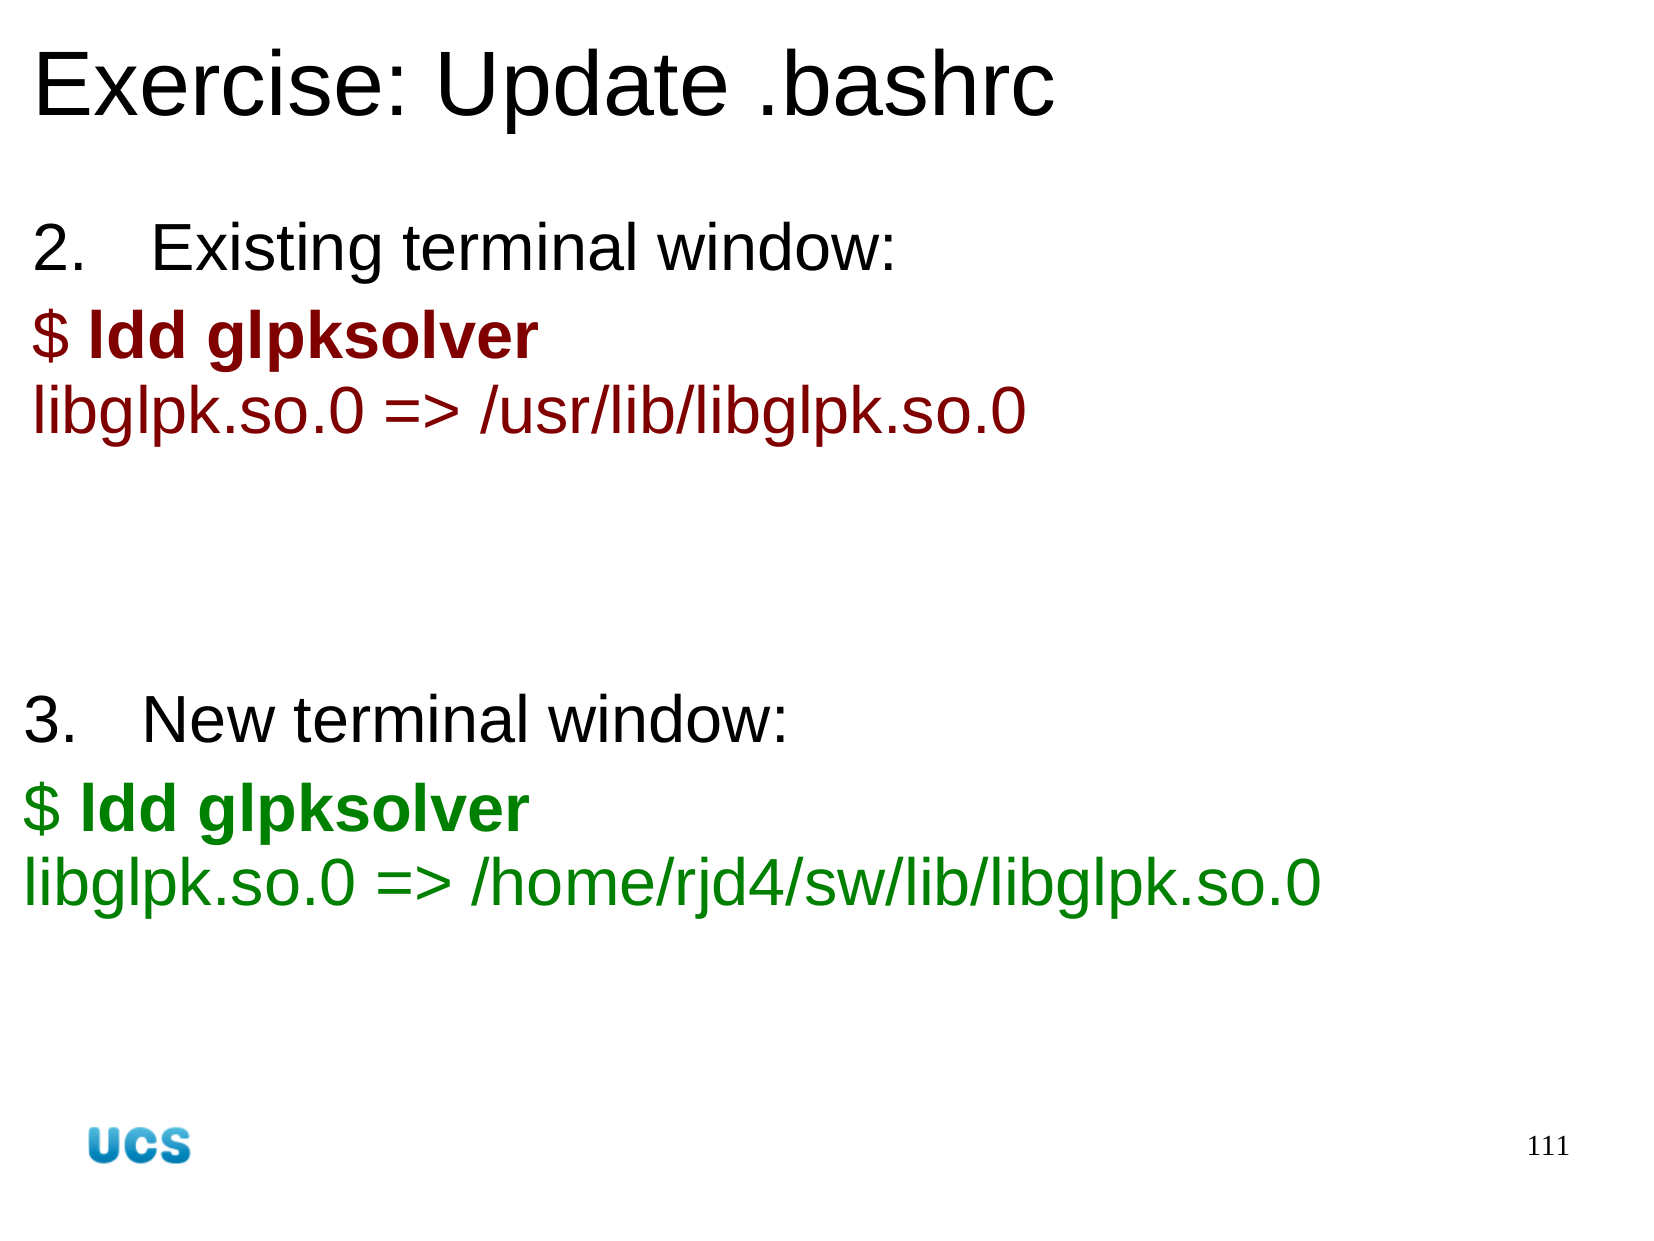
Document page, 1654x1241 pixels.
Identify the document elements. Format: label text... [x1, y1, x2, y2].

text_box 3. [20, 679, 83, 760]
text_box Existing terminal window: [147, 206, 904, 288]
text_box $ ldd glpksolver libglpk.so.0 => /usr/lib/libglpk.so.0 [29, 295, 1035, 451]
text_box $ ldd glpksolver libglpk.so.0 => /home/rjd4/sw/lib/libglpk.so.0 [20, 767, 1331, 924]
text_box New terminal window: [138, 679, 795, 760]
text_box 2. [29, 206, 92, 288]
picture [88, 1126, 191, 1165]
text_box Exercise: Update .bashrc [29, 29, 1062, 139]
